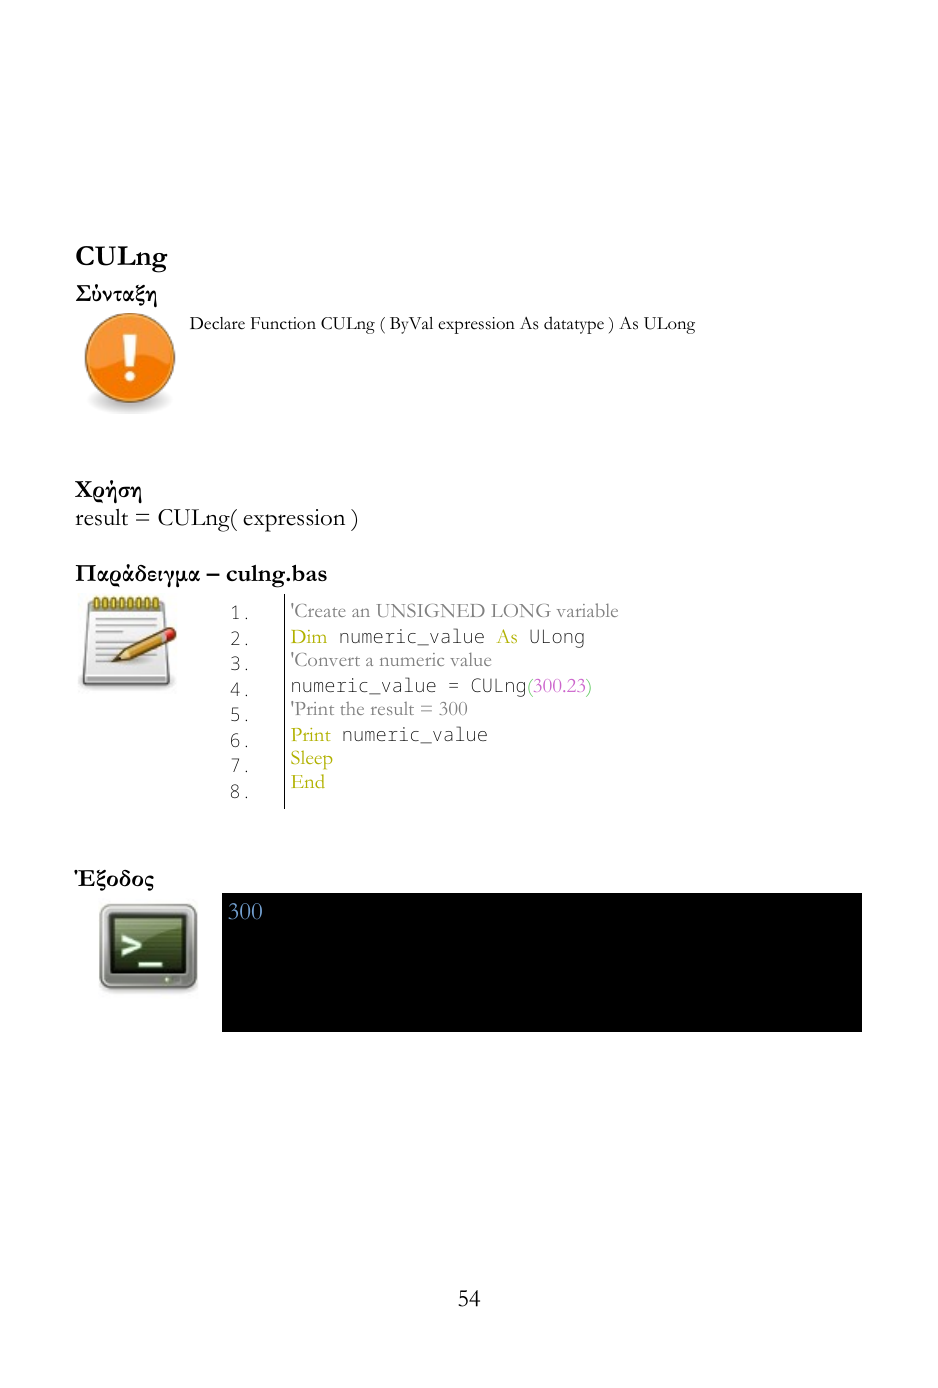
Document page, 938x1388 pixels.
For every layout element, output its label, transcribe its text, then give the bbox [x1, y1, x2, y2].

picture [79, 313, 180, 414]
text Σύνταξη [75, 280, 862, 308]
table_header 'Create an UNSIGNED LONG variable Dim numeric_value As ULong 'Convert a numeric value numeric_value = CULng(300.23) 'Print the result = 300 Print numeric_value Sleep End [285, 594, 857, 809]
table_header [186, 594, 284, 809]
table_header [75, 588, 180, 836]
table_header [75, 893, 222, 1032]
text result = CULng( expression ) [75, 504, 862, 532]
text Παράδειγμα – culng.bas [75, 560, 862, 588]
picture [98, 898, 199, 999]
picture [77, 593, 178, 694]
table_header Declare Function CULng ( ByVal expression As datatype ) As ULong [184, 308, 863, 447]
text Χρήση [75, 476, 862, 504]
table_header [75, 308, 183, 447]
table_header 300 [222, 893, 862, 1032]
subtitle CULng [75, 241, 862, 273]
table_header [180, 588, 863, 836]
text Έξοδος [75, 864, 862, 892]
